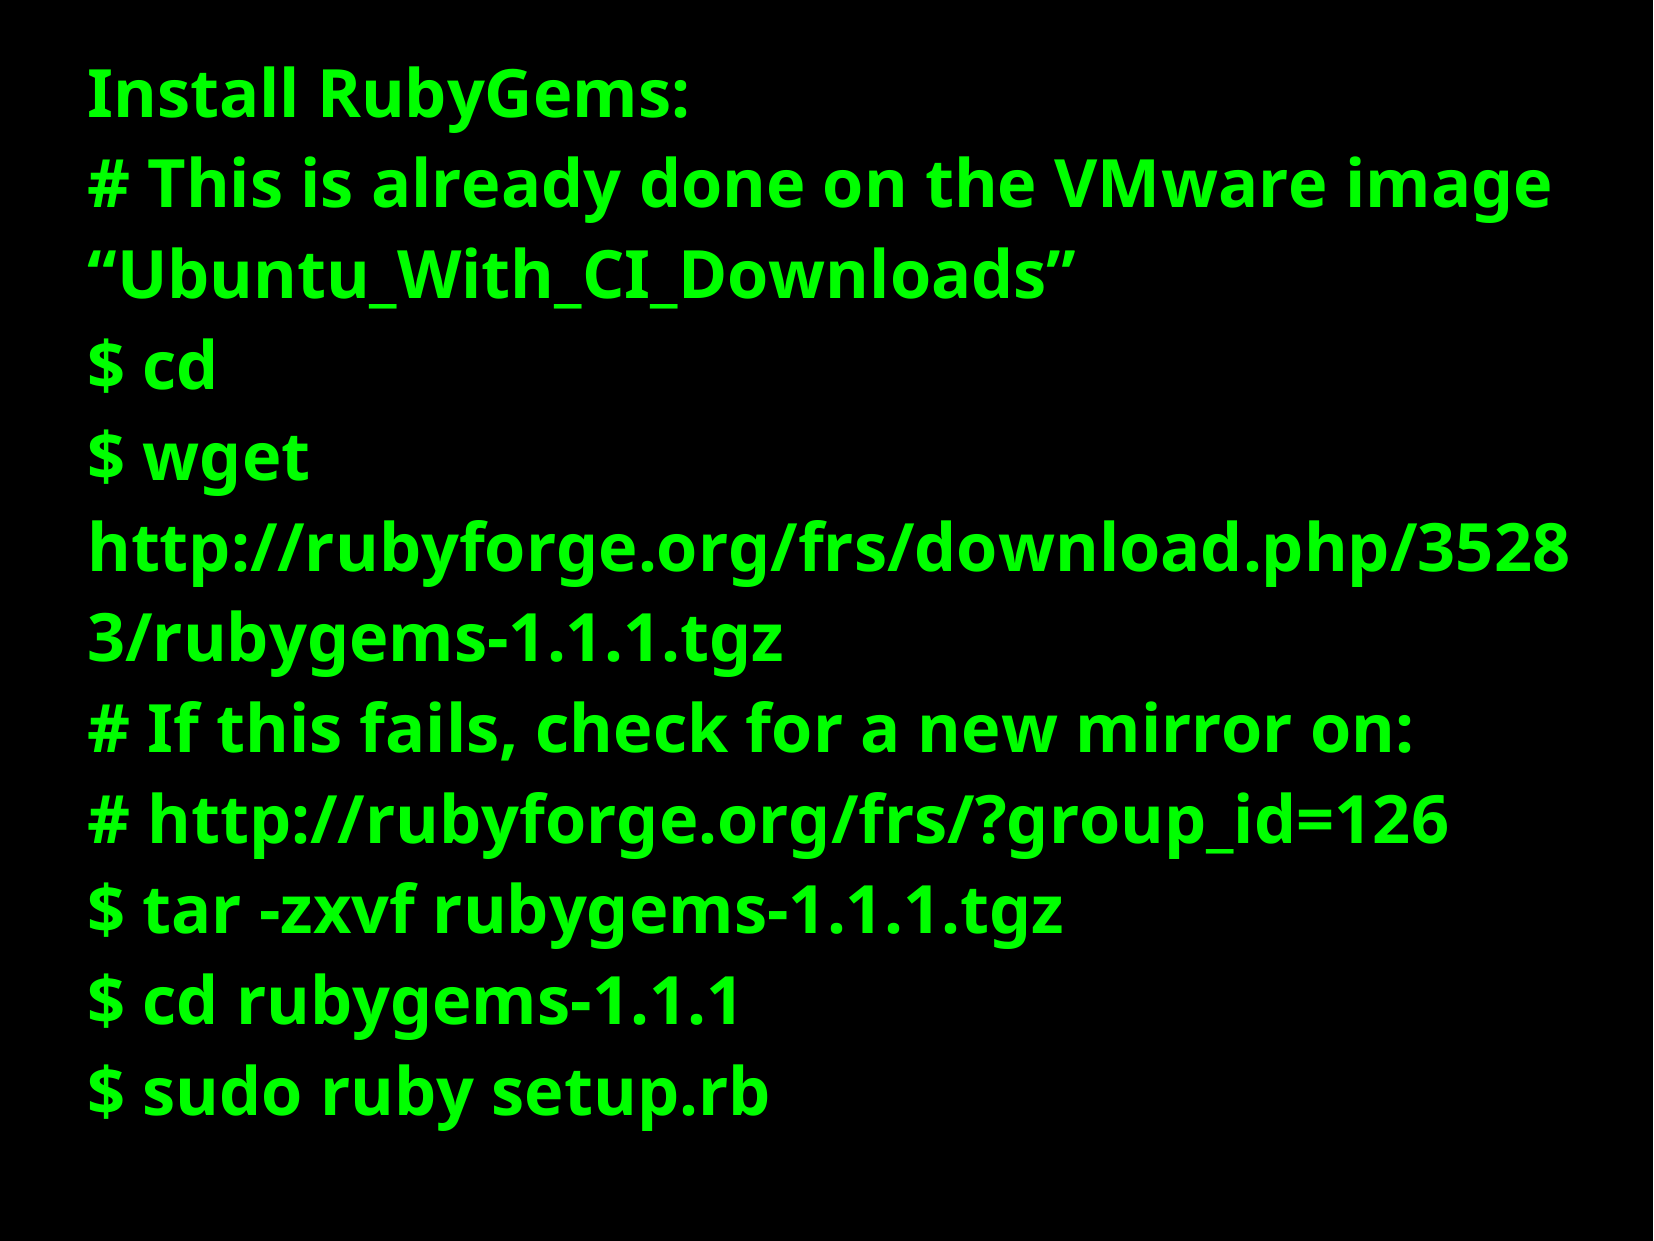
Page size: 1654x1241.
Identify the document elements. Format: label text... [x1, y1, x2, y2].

title Install RubyGems: # This is already done on the VMware image “Ubuntu_With_CI_Downloads” $ cd $ wget http://rubyforge.org/frs/download.php/35283/rubygems-1.1.1.tgz # If this fails, check for a new mirror on: # http://rubyforge.org/frs/?group_id=126 $ tar -zxvf rubygems-1.1.1.tgz $ cd rubygems-1.1.1 $ sudo ruby setup.rb [87, 49, 1576, 1201]
